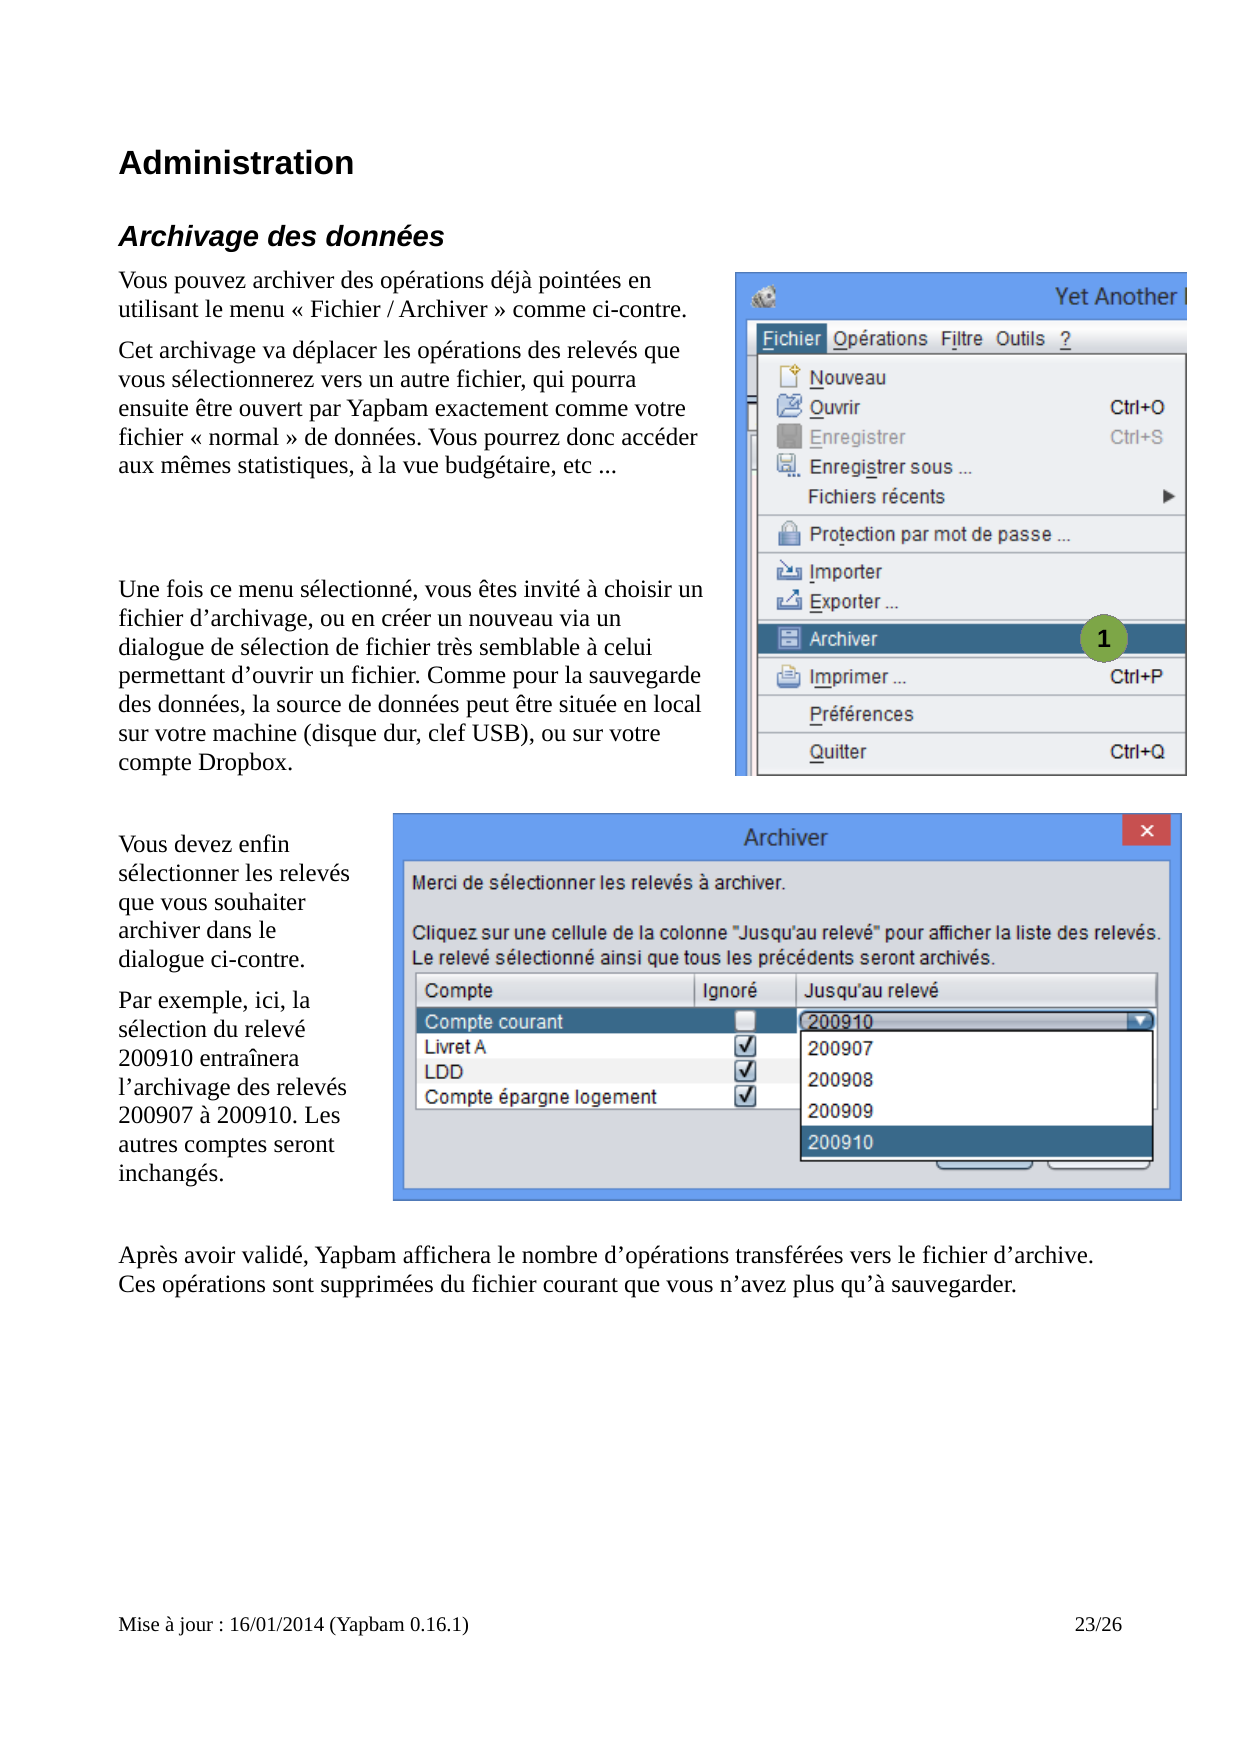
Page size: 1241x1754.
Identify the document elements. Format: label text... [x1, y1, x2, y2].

picture [392, 813, 1182, 1201]
subtitle Archivage des données [118, 219, 1122, 253]
text Par exemple, ici, la sélection du relevé 200910 entraînera l’archivage des relevés 200907 à 200910. Les autres comptes seront inchangés. [118, 985, 392, 1187]
text Une fois ce menu sélectionné, vous êtes invité à choisir un fichier d’archivage, ou en créer un nouveau via un dialogue de sélection de fichier très semblable à celui permettant d’ouvrir un fichier. Comme pour la sauvegarde des données, la source de données peut être située en local sur votre machine (disque dur, clef USB), ou sur votre compte Dropbox. [118, 574, 735, 775]
picture [735, 272, 1187, 776]
text Vous pouvez archiver des opérations déjà pointées en utilisant le menu « Fichier / Archiver » comme ci-contre. [118, 265, 1122, 323]
text Vous devez enfin sélectionner les relevés que vous souhaiter archiver dans le dialogue ci-contre. [118, 829, 392, 973]
subtitle Administration [118, 143, 1122, 182]
text Cet archivage va déplacer les opérations des relevés que vous sélectionnerez vers un autre fichier, qui pourra ensuite être ouvert par Yapbam exactement comme votre fichier « normal » de données. Vous pourrez donc accéder aux mêmes statistiques, à la vue budgétaire, etc ... [118, 335, 735, 479]
text Après avoir validé, Yapbam affichera le nombre d’opérations transférées vers le fichier d’archive. Ces opérations sont supprimées du fichier courant que vous n’avez plus qu’à sauvegarder. [118, 1240, 1122, 1298]
